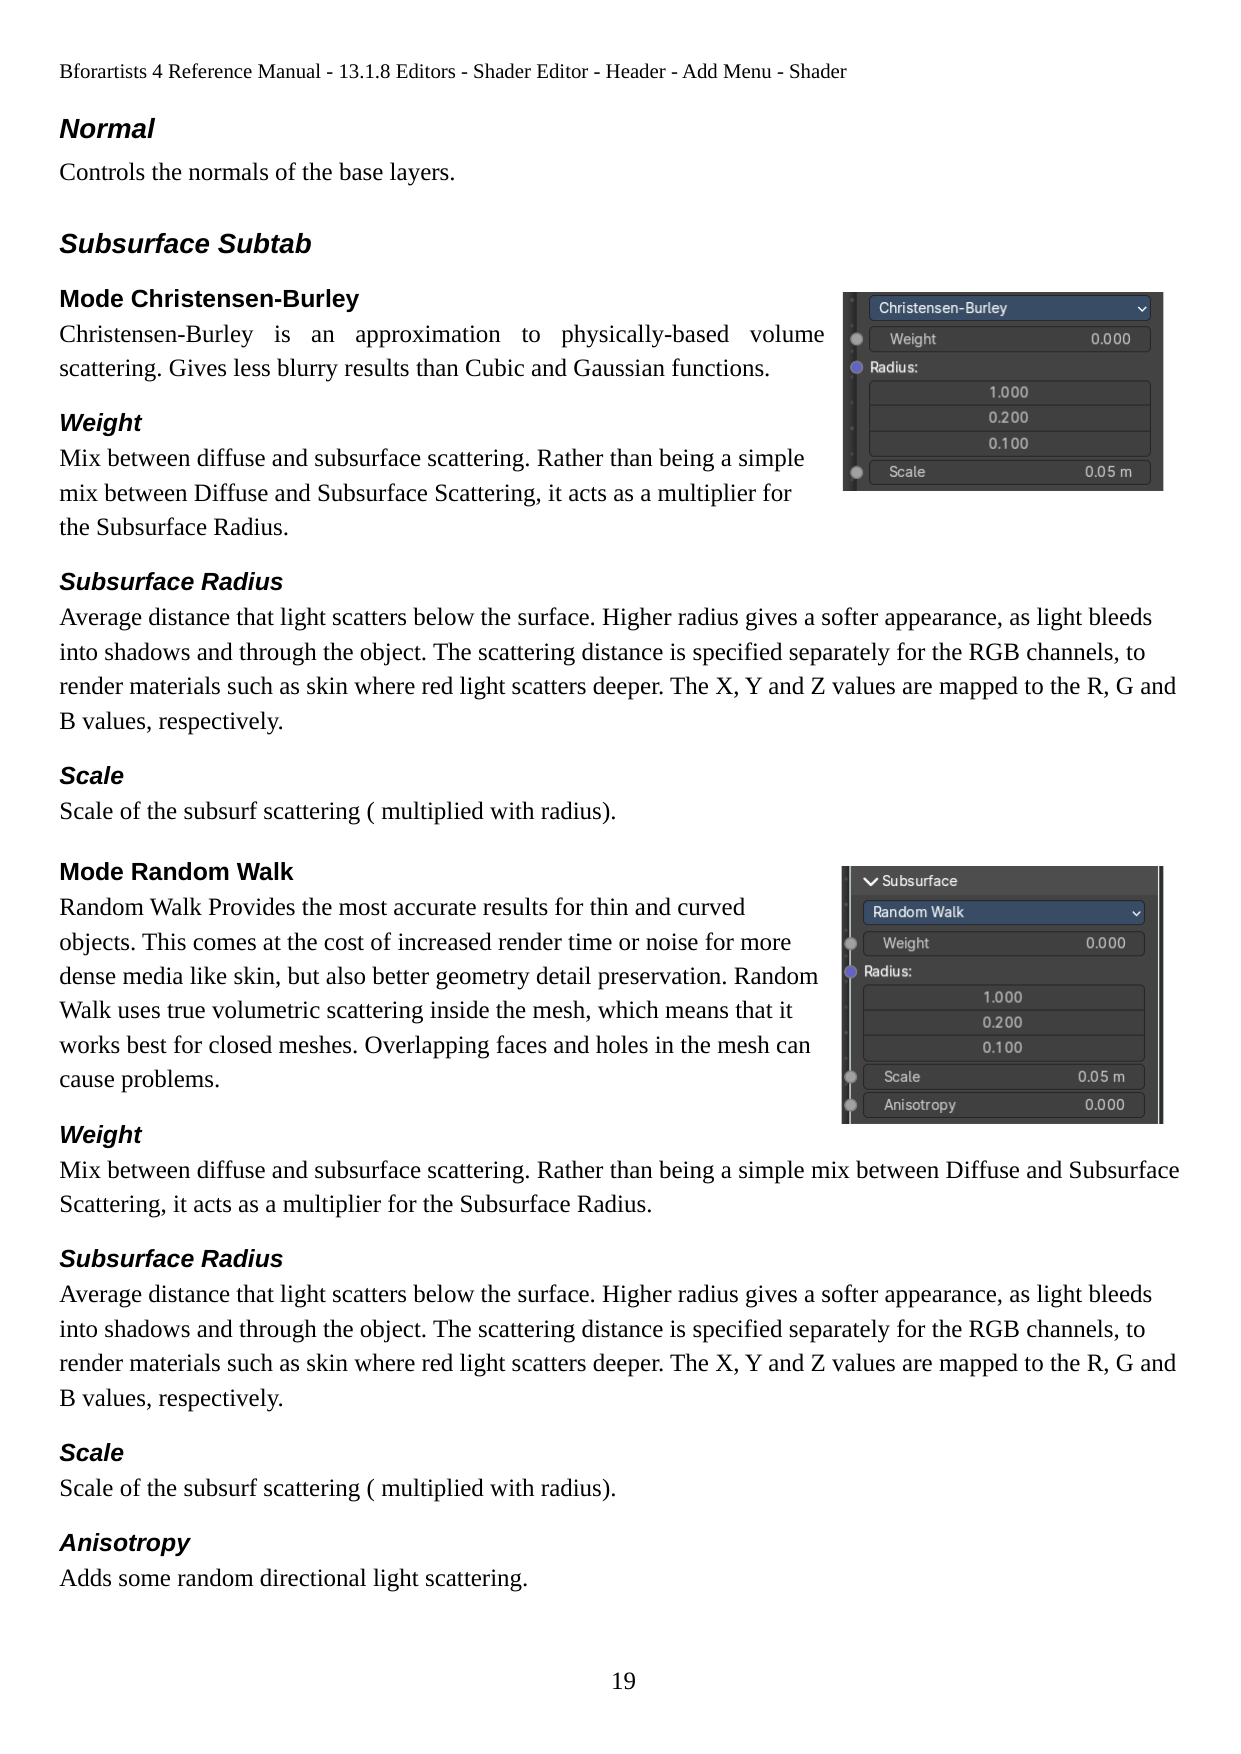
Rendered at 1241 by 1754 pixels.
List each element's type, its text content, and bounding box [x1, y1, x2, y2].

subtitle Subsurface Radius [59, 1244, 1181, 1273]
subtitle Weight [59, 1120, 1181, 1148]
subtitle Normal [59, 113, 1181, 144]
subtitle [1164, 408, 1181, 437]
subtitle Mode Random Walk [59, 857, 1181, 886]
text Scale of the subsurf scattering ( multiplied with radius). [59, 796, 1181, 824]
text Christensen-Burley is an approximation to physically-based volume scattering. Gives less blurry results than Cubic and Gaussian functions. [59, 319, 842, 382]
text Mix between diffuse and subsurface scattering. Rather than being a simple mix between Diffuse and Subsurface Scattering, it acts as a multiplier for the Subsurface Radius. [59, 443, 1181, 541]
text Mix between diffuse and subsurface scattering. Rather than being a simple mix between Diffuse and Subsurface Scattering, it acts as a multiplier for the Subsurface Radius. [59, 1155, 1181, 1218]
subtitle Anisotropy [59, 1528, 1181, 1557]
text Controls the normals of the base layers. [59, 157, 1181, 186]
subtitle Scale [59, 1438, 1181, 1467]
subtitle Weight [59, 408, 842, 437]
picture [841, 866, 1164, 1124]
text Average distance that light scatters below the surface. Higher radius gives a softer appearance, as light bleeds into shadows and through the object. The scattering distance is specified separately for the RGB channels, to render materials such as skin where red light scatters deeper. The X, Y and Z values are mapped to the R, G and B values, respectively. [59, 1279, 1181, 1411]
subtitle Scale [59, 761, 1181, 789]
text Scale of the subsurf scattering ( multiplied with radius). [59, 1473, 1181, 1502]
text Adds some random directional light scattering. [59, 1563, 1181, 1592]
subtitle Mode Christensen-Burley [59, 284, 1181, 312]
subtitle Subsurface Subtab [59, 227, 1181, 259]
picture [842, 292, 1164, 491]
text Random Walk Provides the most accurate results for thin and curved objects. This comes at the cost of increased render time or noise for more dense media like skin, but also better geometry detail preservation. Random Walk uses true volumetric scattering inside the mesh, which means that it works best for closed meshes. Overlapping faces and holes in the mesh can cause problems. [59, 892, 841, 1093]
subtitle Subsurface Radius [59, 567, 1181, 596]
text Average distance that light scatters below the surface. Higher radius gives a softer appearance, as light bleeds into shadows and through the object. The scattering distance is specified separately for the RGB channels, to render materials such as skin where red light scatters deeper. The X, Y and Z values are mapped to the R, G and B values, respectively. [59, 602, 1181, 734]
